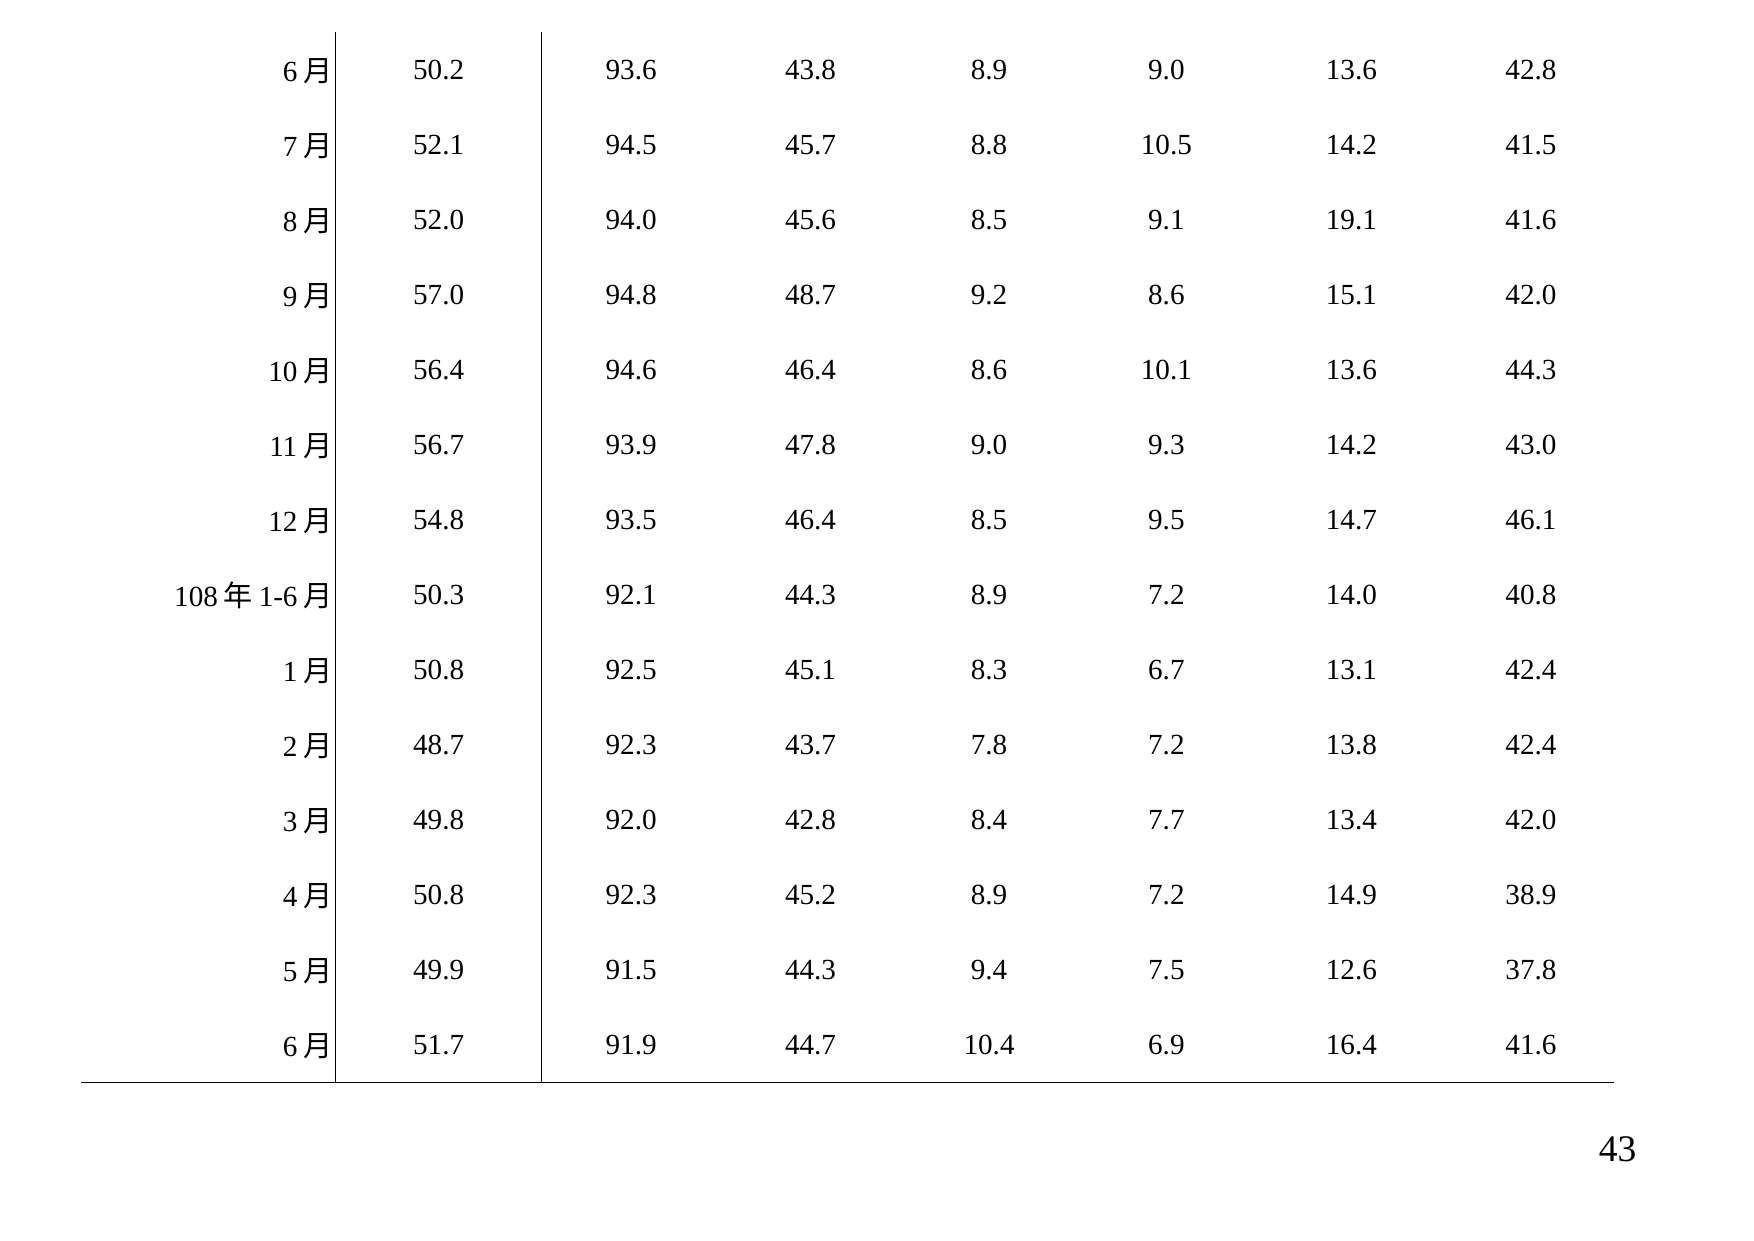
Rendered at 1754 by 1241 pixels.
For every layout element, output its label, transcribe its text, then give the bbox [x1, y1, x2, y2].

table_cell 7月 [81, 107, 335, 182]
table_cell 7.7 [1077, 782, 1255, 857]
table_cell 42.8 [1447, 32, 1614, 107]
table_cell 6.7 [1077, 632, 1255, 707]
table_cell 9月 [81, 257, 335, 332]
table_cell 13.1 [1255, 632, 1447, 707]
table_cell 13.4 [1255, 782, 1447, 857]
table_cell 108年1-6月 [81, 557, 335, 632]
table_cell 14.2 [1255, 107, 1447, 182]
table_cell 5月 [81, 932, 335, 1007]
table_cell 49.9 [336, 932, 541, 1007]
table_cell 19.1 [1255, 182, 1447, 257]
table_cell 50.3 [336, 557, 541, 632]
table_cell 45.6 [720, 182, 900, 257]
table_cell 10.4 [900, 1007, 1077, 1082]
table_cell 8.6 [1077, 257, 1255, 332]
table_cell 43.8 [720, 32, 900, 107]
table_cell 13.8 [1255, 707, 1447, 782]
table_cell 49.8 [336, 782, 541, 857]
table_cell 7.2 [1077, 707, 1255, 782]
table_cell 51.7 [336, 1007, 541, 1082]
table_cell 92.3 [542, 707, 720, 782]
table_cell 3月 [81, 782, 335, 857]
table_cell 7.8 [900, 707, 1077, 782]
table_cell 91.5 [542, 932, 720, 1007]
table_cell 94.5 [542, 107, 720, 182]
table_cell 92.5 [542, 632, 720, 707]
table_cell 41.6 [1447, 1007, 1614, 1082]
table_cell 14.9 [1255, 857, 1447, 932]
table_cell 9.5 [1077, 482, 1255, 557]
table_cell 14.0 [1255, 557, 1447, 632]
table_cell 6月 [81, 32, 335, 107]
table_cell 10.5 [1077, 107, 1255, 182]
table_cell 94.0 [542, 182, 720, 257]
table_cell 42.4 [1447, 632, 1614, 707]
table_cell 42.0 [1447, 257, 1614, 332]
table_cell 9.3 [1077, 407, 1255, 482]
table_cell 93.6 [542, 32, 720, 107]
table_cell 1月 [81, 632, 335, 707]
table_cell 7.2 [1077, 557, 1255, 632]
table_cell 38.9 [1447, 857, 1614, 932]
table_cell 8.5 [900, 182, 1077, 257]
table_cell 43.7 [720, 707, 900, 782]
table_cell 56.7 [336, 407, 541, 482]
table_cell 44.7 [720, 1007, 900, 1082]
table_cell 52.0 [336, 182, 541, 257]
table_cell 46.4 [720, 332, 900, 407]
table_cell 44.3 [1447, 332, 1614, 407]
table_cell 6月 [81, 1007, 335, 1082]
table_cell 7.2 [1077, 857, 1255, 932]
table_cell 2月 [81, 707, 335, 782]
table_cell 46.1 [1447, 482, 1614, 557]
table_cell 48.7 [720, 257, 900, 332]
table_cell 14.2 [1255, 407, 1447, 482]
table_cell 8.9 [900, 557, 1077, 632]
table_cell 94.8 [542, 257, 720, 332]
table_cell 93.9 [542, 407, 720, 482]
table_cell 50.8 [336, 857, 541, 932]
table_cell 13.6 [1255, 332, 1447, 407]
table_cell 42.4 [1447, 707, 1614, 782]
table_cell 6.9 [1077, 1007, 1255, 1082]
table_cell 10.1 [1077, 332, 1255, 407]
table_cell 52.1 [336, 107, 541, 182]
table_cell 47.8 [720, 407, 900, 482]
table_cell 42.8 [720, 782, 900, 857]
table_cell 8月 [81, 182, 335, 257]
table_cell 9.2 [900, 257, 1077, 332]
table_cell 41.5 [1447, 107, 1614, 182]
table_cell 54.8 [336, 482, 541, 557]
table_cell 7.5 [1077, 932, 1255, 1007]
table_cell 9.1 [1077, 182, 1255, 257]
table_cell 8.8 [900, 107, 1077, 182]
table_cell 56.4 [336, 332, 541, 407]
table_cell 37.8 [1447, 932, 1614, 1007]
table_cell 45.2 [720, 857, 900, 932]
table_cell 45.1 [720, 632, 900, 707]
table_cell 46.4 [720, 482, 900, 557]
table_cell 43.0 [1447, 407, 1614, 482]
table_cell 42.0 [1447, 782, 1614, 857]
table_cell 91.9 [542, 1007, 720, 1082]
table_cell 57.0 [336, 257, 541, 332]
table_cell 92.3 [542, 857, 720, 932]
table_cell 92.0 [542, 782, 720, 857]
table_cell 40.8 [1447, 557, 1614, 632]
table_cell 14.7 [1255, 482, 1447, 557]
table_cell 92.1 [542, 557, 720, 632]
table_cell 4月 [81, 857, 335, 932]
table_cell 11月 [81, 407, 335, 482]
table_cell 9.4 [900, 932, 1077, 1007]
table_cell 48.7 [336, 707, 541, 782]
table_cell 8.9 [900, 32, 1077, 107]
table_cell 44.3 [720, 557, 900, 632]
table_cell 13.6 [1255, 32, 1447, 107]
table_cell 12月 [81, 482, 335, 557]
table_cell 8.5 [900, 482, 1077, 557]
table_cell 45.7 [720, 107, 900, 182]
table_cell 9.0 [1077, 32, 1255, 107]
table_cell 94.6 [542, 332, 720, 407]
table_cell 93.5 [542, 482, 720, 557]
table_cell 16.4 [1255, 1007, 1447, 1082]
table_cell 8.4 [900, 782, 1077, 857]
table_cell 44.3 [720, 932, 900, 1007]
table_cell 8.3 [900, 632, 1077, 707]
table_cell 15.1 [1255, 257, 1447, 332]
table_cell 9.0 [900, 407, 1077, 482]
table_cell 8.6 [900, 332, 1077, 407]
table_cell 41.6 [1447, 182, 1614, 257]
table_cell 8.9 [900, 857, 1077, 932]
table_cell 12.6 [1255, 932, 1447, 1007]
table_cell 10月 [81, 332, 335, 407]
table_cell 50.8 [336, 632, 541, 707]
table_cell 50.2 [336, 32, 541, 107]
